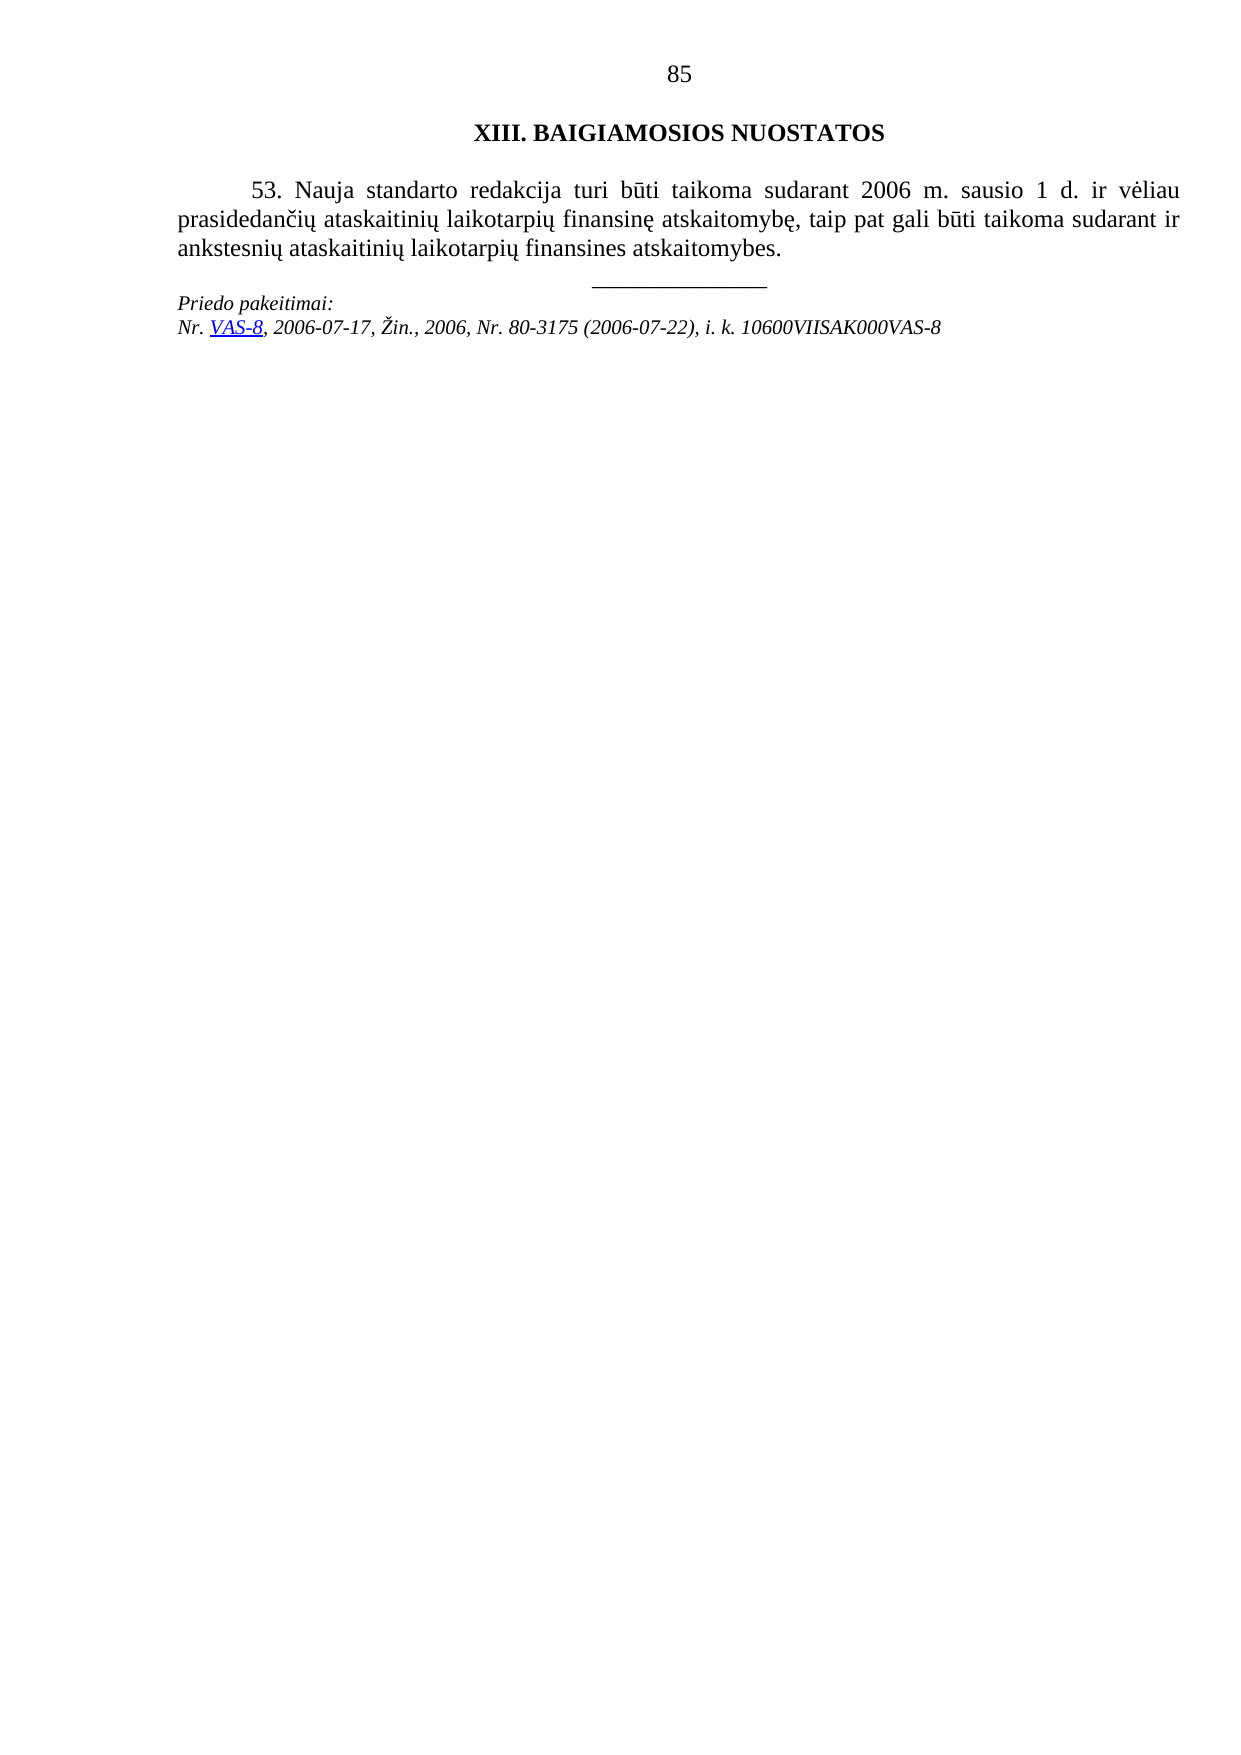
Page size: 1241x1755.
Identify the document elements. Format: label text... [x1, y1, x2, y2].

text Nr. VAS-8, 2006-07-17, Žin., 2006, Nr. 80-3175 (2006-07-22), i. k. 10600VIISAK000VAS-8 [177, 315, 1181, 339]
text ______________ [177, 262, 1181, 291]
text XIII. BAIGIAMOSIOS NUOSTATOS [177, 118, 1181, 147]
text 53. Nauja standarto redakcija turi būti taikoma sudarant 2006 m. sausio 1 d. ir vėliau prasidedančių ataskaitinių laikotarpių finansinę atskaitomybę, taip pat gali būti taikoma sudarant ir ankstesnių ataskaitinių laikotarpių finansines atskaitomybes. [177, 176, 1181, 262]
text Priedo pakeitimai: [177, 291, 1181, 315]
